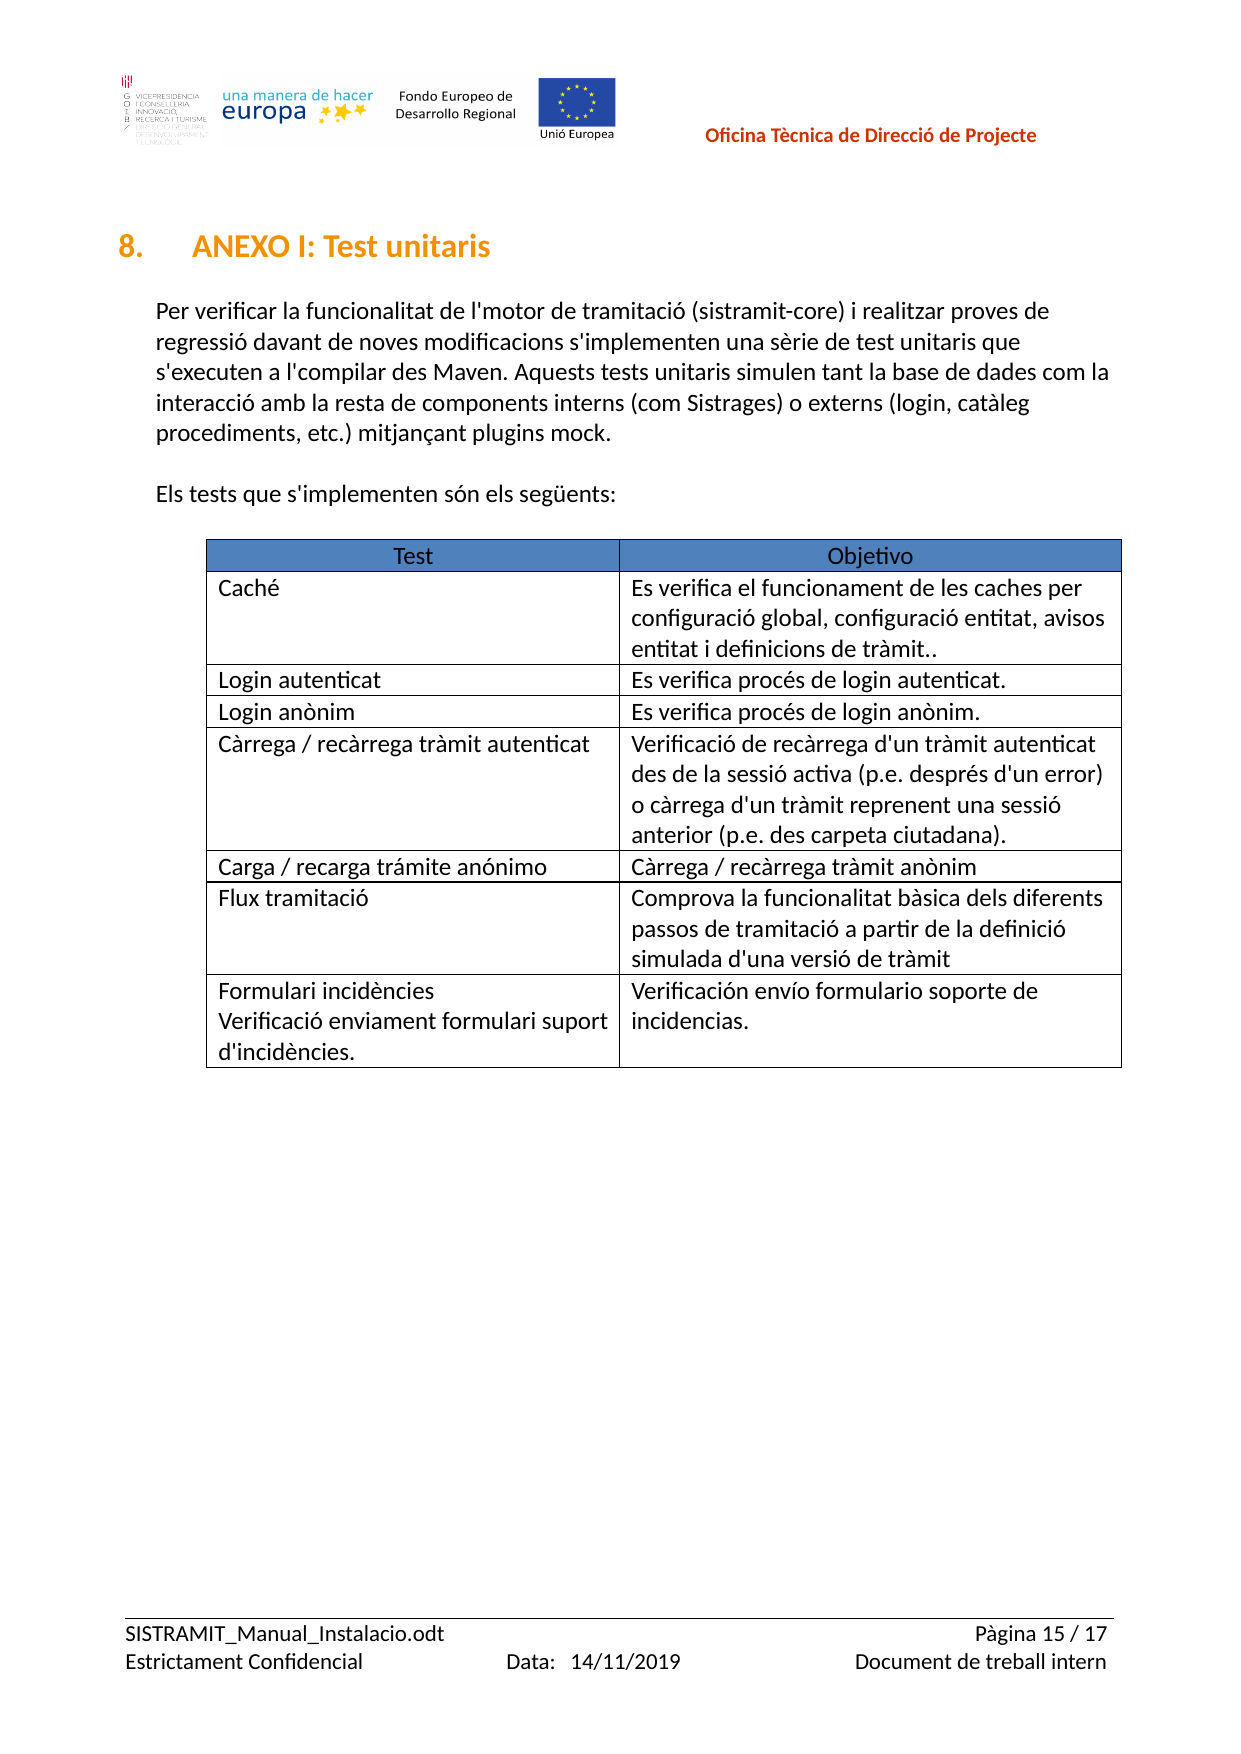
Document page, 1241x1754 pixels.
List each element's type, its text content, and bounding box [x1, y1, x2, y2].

table_cell Carga / recarga trámite anónimo [207, 851, 619, 881]
table_cell Es verifica procés de login autenticat. [620, 665, 1121, 695]
table_cell Formulari incidències Verificació enviament formulari suport d'incidències. [207, 975, 619, 1067]
text Per verificar la funcionalitat de l'motor de tramitació (sistramit-core) i realitzar proves de regressió davant de noves modificacions s'implementen una sèrie de test unitaris que s'executen a l'compilar des Maven. Aquests tests unitaris simulen tant la base de dades com la interacció amb la resta de components interns (com Sistrages) o externs (login, catàleg procediments, etc.) mitjançant plugins mock. [156, 295, 1122, 448]
table_cell Login anònim [207, 696, 619, 727]
picture [219, 73, 621, 147]
table_cell Càrrega / recàrrega tràmit autenticat [207, 728, 619, 850]
table_header Test [207, 540, 619, 571]
table_cell Caché [207, 572, 619, 663]
table_cell Verificación envío formulario soporte de incidencias. [620, 975, 1121, 1067]
table_cell Càrrega / recàrrega tràmit anònim [620, 851, 1121, 881]
table_header Objetivo [620, 540, 1121, 571]
table_cell Login autenticat [207, 665, 619, 695]
table_cell Es verifica procés de login anònim. [620, 696, 1121, 727]
table_cell Verificació de recàrrega d'un tràmit autenticat des de la sessió activa (p.e. després d'un error) o càrrega d'un tràmit reprenent una sessió anterior (p.e. des carpeta ciutadana). [620, 728, 1121, 850]
subtitle ANEXO I: Test unitaris [118, 225, 1122, 266]
picture [118, 73, 213, 147]
table_cell Flux tramitació [207, 883, 619, 974]
text Els tests que s'implementen són els següents: [156, 478, 1122, 509]
table_cell Comprova la funcionalitat bàsica dels diferents passos de tramitació a partir de la definició simulada d'una versió de tràmit [620, 883, 1121, 974]
table_cell Es verifica el funcionament de les caches per configuració global, configuració entitat, avisos entitat i definicions de tràmit.. [620, 572, 1121, 663]
